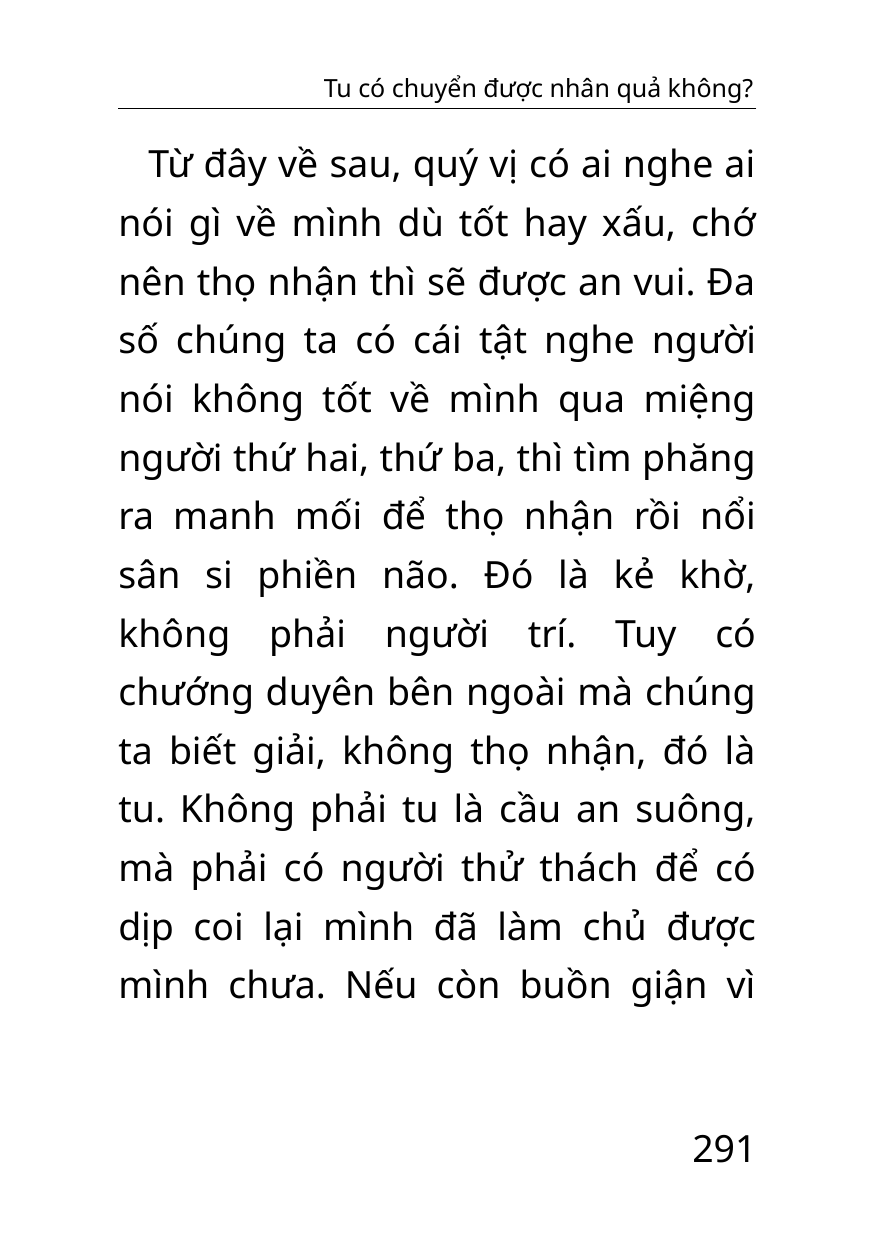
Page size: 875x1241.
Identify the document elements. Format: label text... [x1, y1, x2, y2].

text Từ đây về sau, quý vị có ai nghe ai nói gì về mình dù tốt hay xấu, chớ nên thọ nhận thì sẽ được an vui. Đa số chúng ta có cái tật nghe người nói không tốt về mình qua miệng người thứ hai, thứ ba, thì tìm phăng ra manh mối để thọ nhận rồi nổi sân si phiền não. Đó là kẻ khờ, không phải người trí. Tuy có chướng duyên bên ngoài mà chúng ta biết giải, không thọ nhận, đó là tu. Không phải tu là cầu an suông, mà phải có người thử thách để có dịp coi lại mình đã làm chủ được mình chưa. Nếu còn buồn giận vì [118, 138, 756, 1010]
